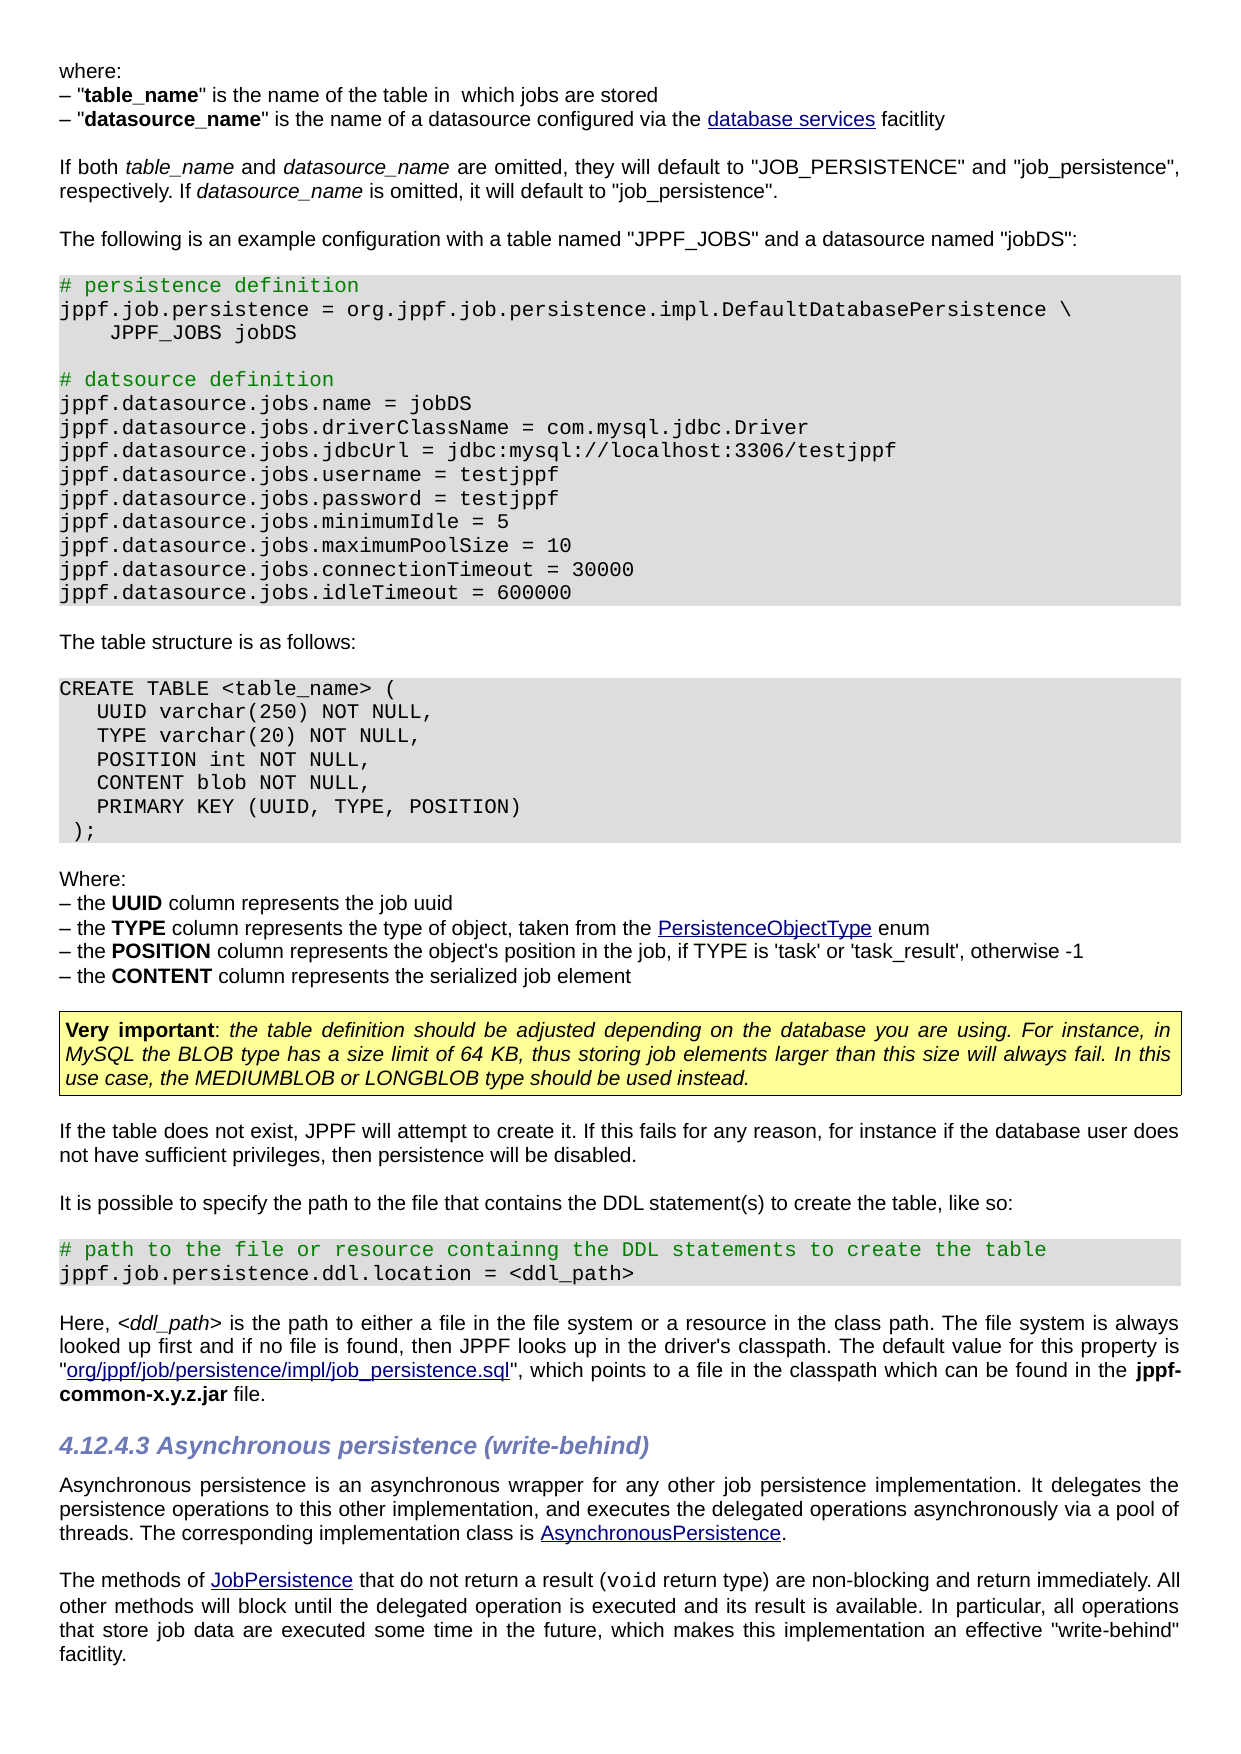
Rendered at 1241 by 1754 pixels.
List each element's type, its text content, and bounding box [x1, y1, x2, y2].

text jppf.datasource.jobs.driverClassName = com.mysql.jdbc.Driver [59, 417, 1181, 440]
text The following is an example configuration with a table named "JPPF_JOBS" and a datasource named "jobDS": [59, 227, 1181, 251]
text # persistence definition [59, 275, 1181, 298]
text It is possible to specify the path to the file that contains the DDL statement(s) to create the table, like so: [59, 1191, 1181, 1215]
text jppf.datasource.jobs.name = jobDS [59, 393, 1181, 417]
text The methods of JobPersistence that do not return a result (void return type) are non-blocking and return immediately. All other methods will block until the delegated operation is executed and its result is available. In particular, all operations that store job data are executed some time in the future, which makes this implementation an effective "write-behind" facitlity. [59, 1568, 1181, 1666]
text CREATE TABLE <table_name> ( [59, 678, 1181, 701]
list "datasource_name" is the name of a datasource configured via the database services facitlity [59, 107, 1181, 131]
text # path to the file or resource containng the DDL statements to create the table [59, 1239, 1181, 1263]
list the UUID column represents the job uuid [59, 891, 1181, 915]
text Where: [59, 867, 1181, 891]
list "table_name" is the name of the table in which jobs are stored [59, 83, 1181, 107]
text CONTENT blob NOT NULL, [59, 772, 1181, 796]
text Very important: the table definition should be adjusted depending on the database you are using. For instance, in MySQL the BLOB type has a size limit of 64 KB, thus storing job elements larger than this size will always fail. In this use case, the MEDIUMBLOB or LONGBLOB type should be used instead. [60, 1012, 1181, 1095]
text where: [59, 59, 1181, 83]
text jppf.datasource.jobs.minimumIdle = 5 [59, 511, 1181, 535]
text jppf.job.persistence.ddl.location = <ddl_path> [59, 1263, 1181, 1286]
text jppf.datasource.jobs.username = testjppf [59, 464, 1181, 488]
text PRIMARY KEY (UUID, TYPE, POSITION) [59, 796, 1181, 820]
text The table structure is as follows: [59, 630, 1181, 654]
text # datsource definition [59, 369, 1181, 393]
text jppf.job.persistence = org.jppf.job.persistence.impl.DefaultDatabasePersistence \ [59, 298, 1181, 322]
text TYPE varchar(20) NOT NULL, [59, 725, 1181, 749]
text jppf.datasource.jobs.password = testjppf [59, 488, 1181, 511]
text jppf.datasource.jobs.connectionTimeout = 30000 [59, 559, 1181, 582]
text UUID varchar(250) NOT NULL, [59, 701, 1181, 725]
text If both table_name and datasource_name are omitted, they will default to "JOB_PERSISTENCE" and "job_persistence", respectively. If datasource_name is omitted, it will default to "job_persistence". [59, 155, 1181, 203]
text JPPF_JOBS jobDS [59, 322, 1181, 346]
text POSITION int NOT NULL, [59, 749, 1181, 772]
list the CONTENT column represents the serialized job element [59, 963, 1181, 987]
text jppf.datasource.jobs.jdbcUrl = jdbc:mysql://localhost:3306/testjppf [59, 440, 1181, 464]
text ); [59, 820, 1181, 843]
list the TYPE column represents the type of object, taken from the PersistenceObjectType enum [59, 915, 1181, 939]
list the POSITION column represents the object's position in the job, if TYPE is 'task' or 'task_result', otherwise -1 [59, 939, 1181, 963]
text Here, <ddl_path> is the path to either a file in the file system or a resource in the class path. The file system is always looked up first and if no file is found, then JPPF looks up in the driver's classpath. The default value for this property is "org/jppf/job/persistence/impl/job_persistence.sql", which points to a file in the classpath which can be found in the jppf-common-x.y.z.jar file. [59, 1310, 1181, 1406]
text jppf.datasource.jobs.idleTimeout = 600000 [59, 582, 1181, 606]
subtitle Asynchronous persistence (write-behind) [59, 1431, 1181, 1460]
text If the table does not exist, JPPF will attempt to create it. If this fails for any reason, for instance if the database user does not have sufficient privileges, then persistence will be disabled. [59, 1119, 1181, 1167]
text jppf.datasource.jobs.maximumPoolSize = 10 [59, 535, 1181, 559]
text Asynchronous persistence is an asynchronous wrapper for any other job persistence implementation. It delegates the persistence operations to this other implementation, and executes the delegated operations asynchronously via a pool of threads. The corresponding implementation class is AsynchronousPersistence. [59, 1472, 1181, 1544]
